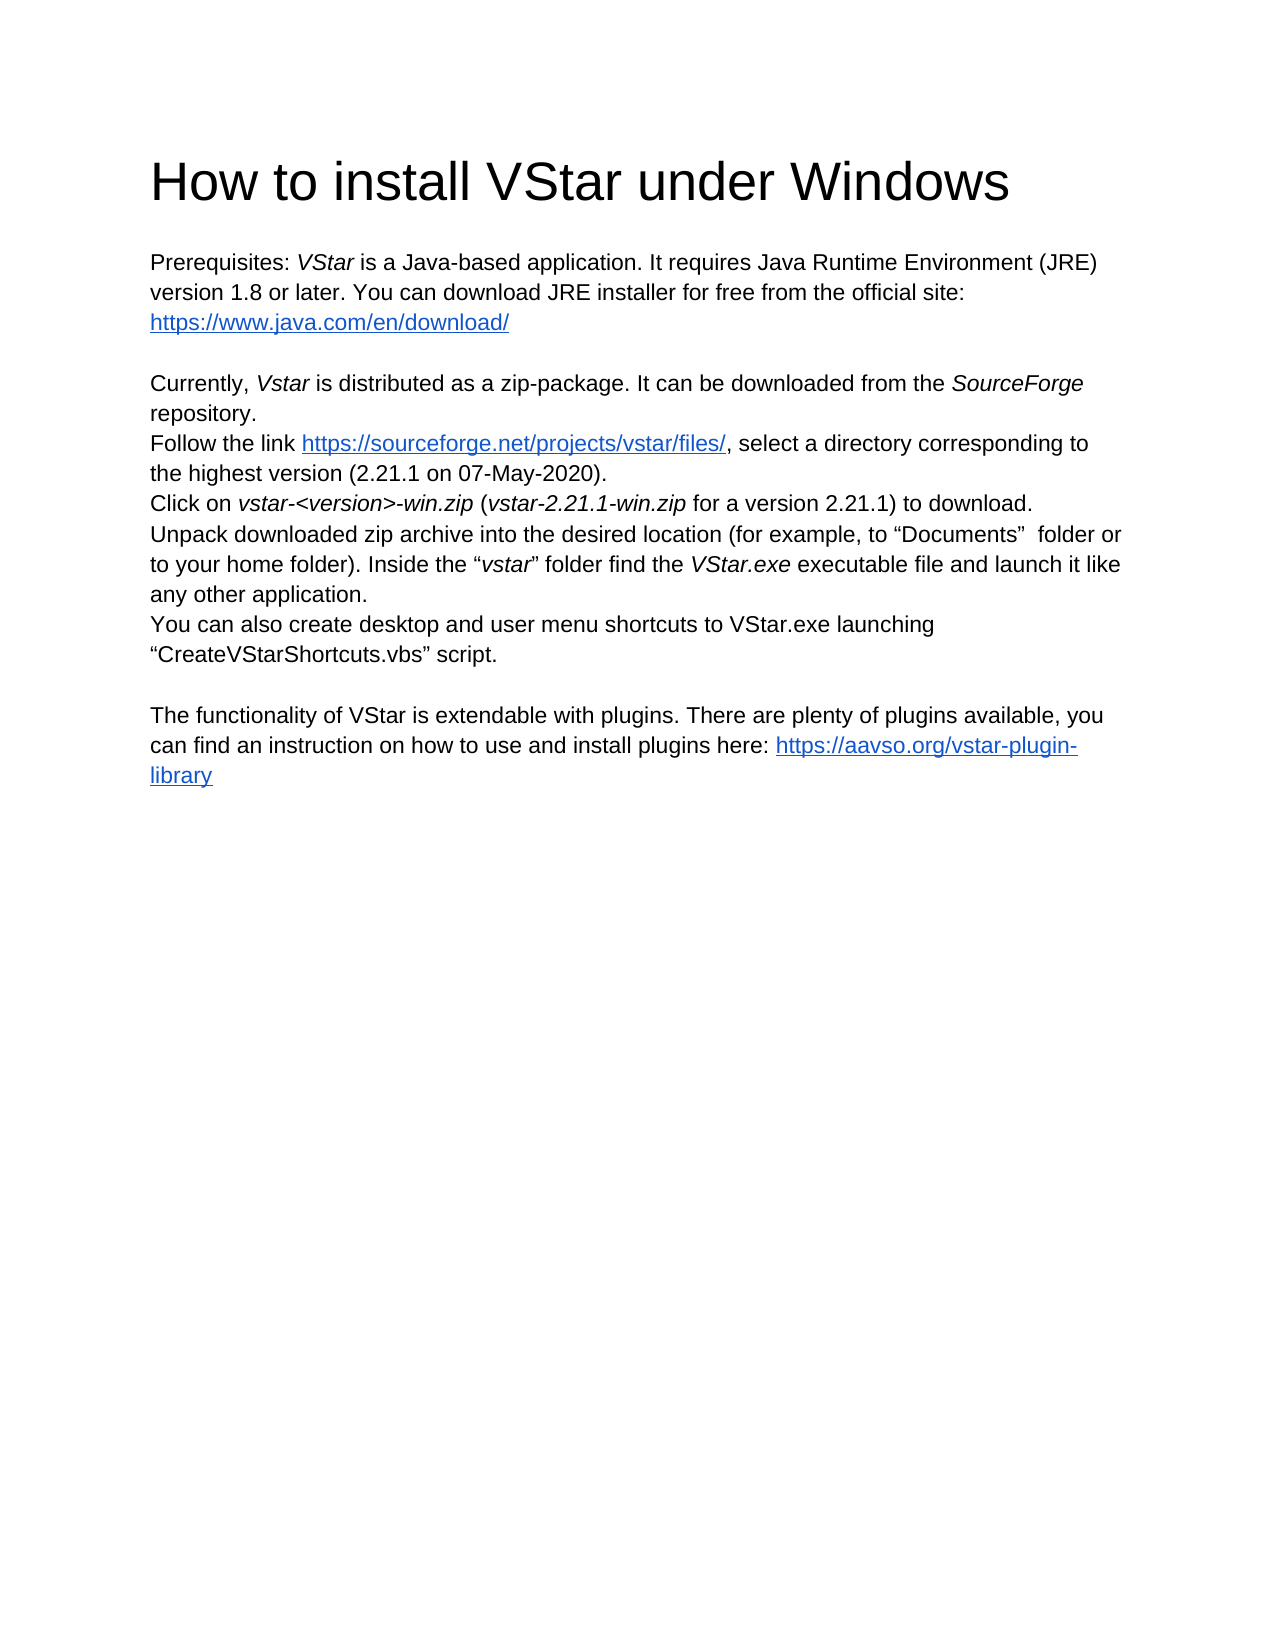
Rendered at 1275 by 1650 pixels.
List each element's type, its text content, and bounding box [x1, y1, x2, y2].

text You can also create desktop and user menu shortcuts to VStar.exe launching “CreateVStarShortcuts.vbs” script. [150, 611, 1125, 668]
text The functionality of VStar is extendable with plugins. There are plenty of plugins available, you can find an instruction on how to use and install plugins here: https://aavso.org/vstar-plugin-library [150, 702, 1125, 789]
text Follow the link https://sourceforge.net/projects/vstar/files/, select a directory corresponding to the highest version (2.21.1 on 07-May-2020). [150, 430, 1125, 487]
text Click on vstar-<version>-win.zip (vstar-2.21.1-win.zip for a version 2.21.1) to download. [150, 490, 1125, 517]
title How to install VStar under Windows [150, 150, 1125, 212]
text Prerequisites: VStar is a Java-based application. It requires Java Runtime Environment (JRE) version 1.8 or later. You can download JRE installer for free from the official site: https://www.java.com/en/download/ [150, 249, 1125, 336]
text Currently, Vstar is distributed as a zip-package. It can be downloaded from the SourceForge repository. [150, 369, 1125, 426]
text Unpack downloaded zip archive into the desired location (for example, to “Documents” folder or to your home folder). Inside the “vstar” folder find the VStar.exe executable file and launch it like any other application. [150, 521, 1125, 607]
